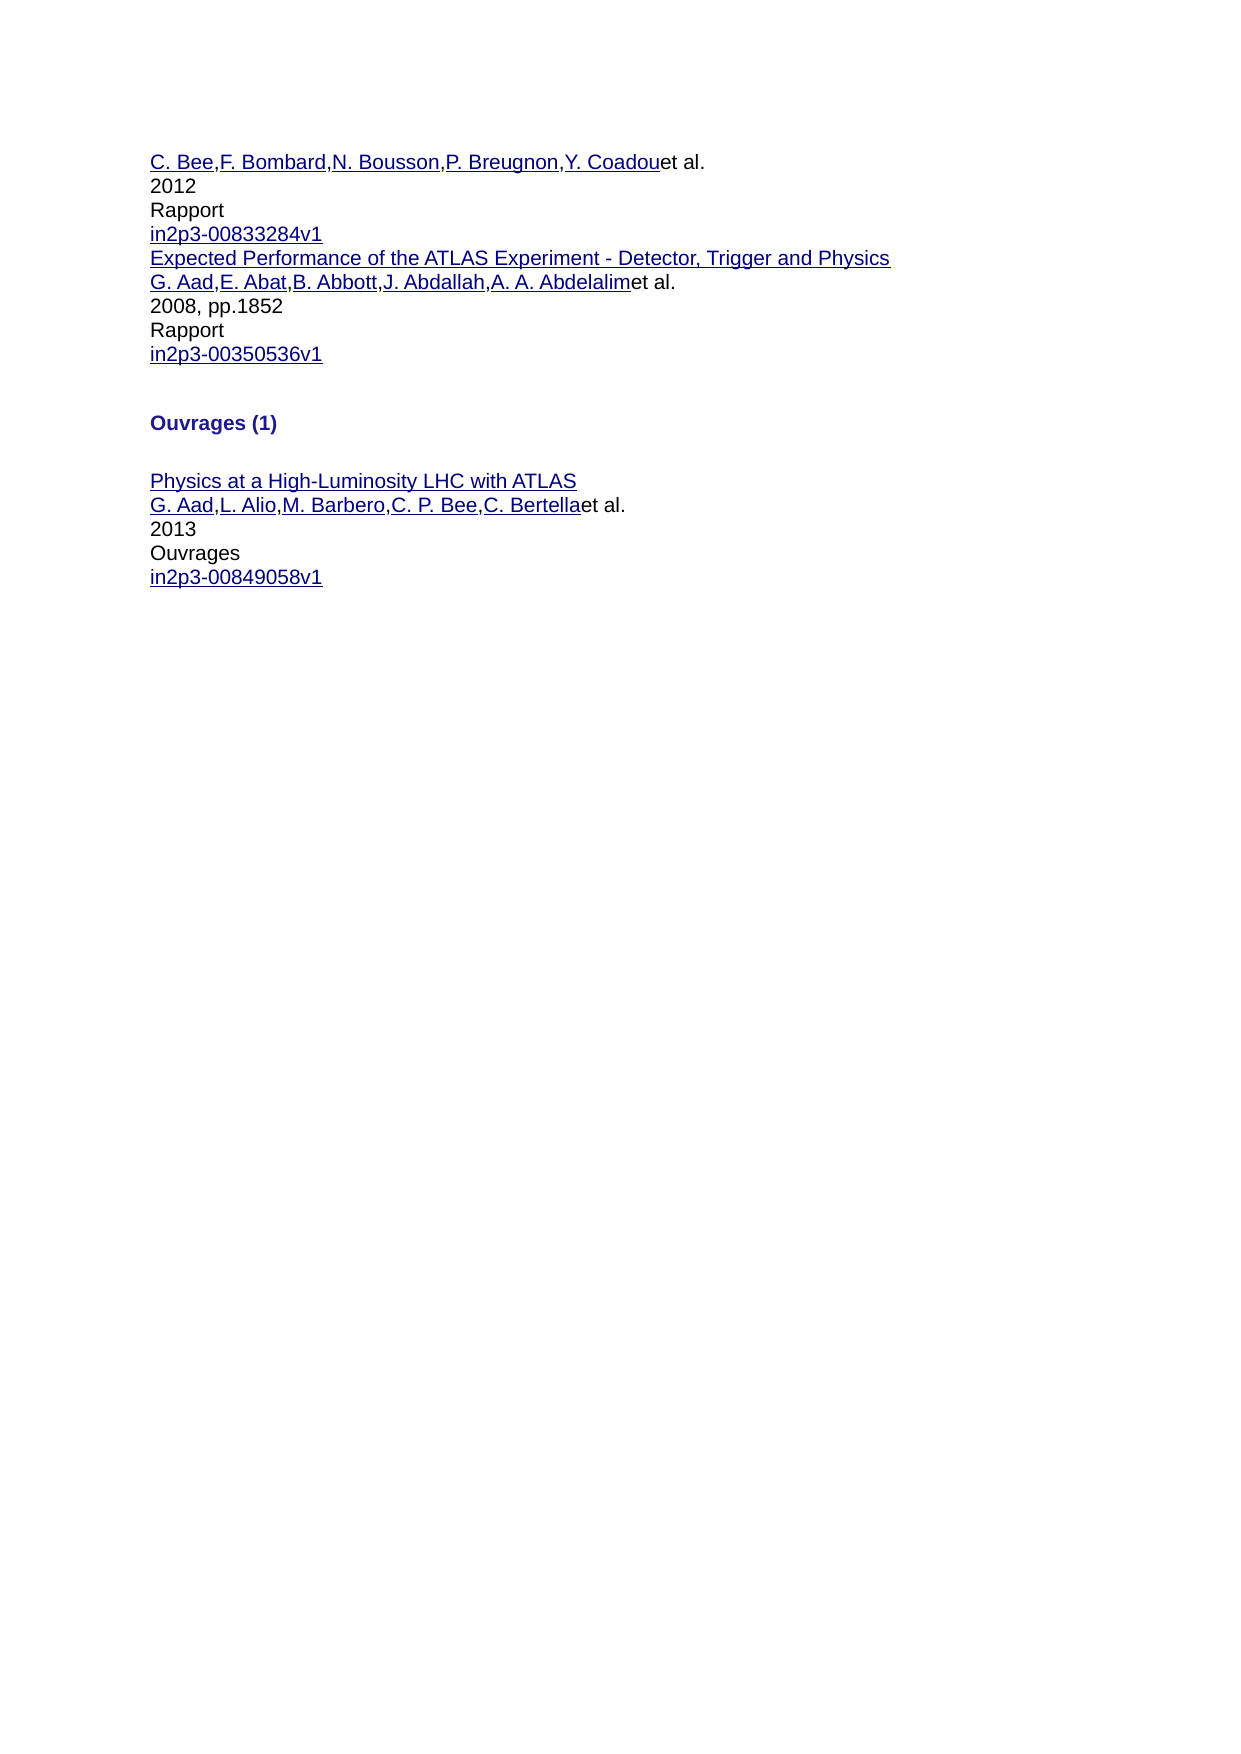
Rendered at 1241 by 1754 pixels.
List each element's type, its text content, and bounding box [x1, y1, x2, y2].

subtitle Ouvrages (1) [150, 410, 1090, 434]
table_cell Expected Performance of the ATLAS Experiment - Detector, Trigger and Physics G. Aad,E. Abat,B. Abbott,J. Abdallah,A. A. Abdelalimet al. 2008, pp.1852 Rapport in2p3-00350536v1 [150, 246, 1090, 366]
table_cell C. Bee,F. Bombard,N. Bousson,P. Breugnon,Y. Coadouet al. 2012 Rapport in2p3-00833284v1 [150, 150, 1090, 246]
table_header Physics at a High-Luminosity LHC with ATLAS G. Aad,L. Alio,M. Barbero,C. P. Bee,C. Bertellaet al. 2013 Ouvrages in2p3-00849058v1 [150, 469, 1090, 588]
